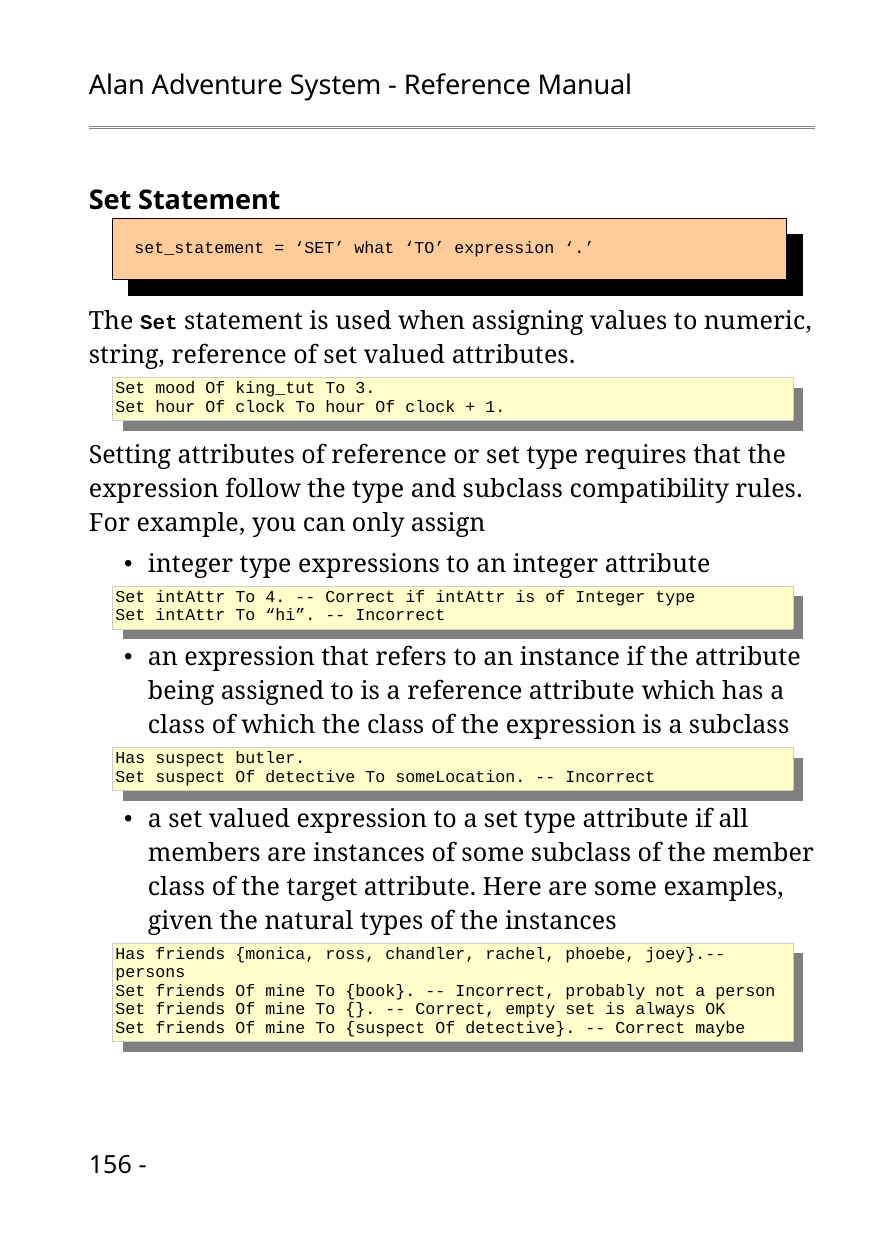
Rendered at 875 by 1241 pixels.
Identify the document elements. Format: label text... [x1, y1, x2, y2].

text set_statement = ‘SET’ what ‘TO’ expression ‘.’ [113, 219, 786, 279]
list integer type expressions to an integer attribute [124, 546, 815, 579]
text Has suspect butler. Set suspect Of detective To someLocation. -- Incorrect [113, 748, 793, 790]
text The Set statement is used when assigning values to numeric, string, reference of set valued attributes. [88, 303, 815, 371]
text Setting attributes of reference or set type requires that the expression follow the type and subclass compatibility rules. For example, you can only assign [88, 437, 815, 539]
text Has friends {monica, ross, chandler, rachel, phoebe, joey}.-- persons Set friends Of mine To {book}. -- Incorrect, probably not a person Set friends Of mine To {}. -- Correct, empty set is always OK Set friends Of mine To {suspect Of detective}. -- Correct maybe [113, 944, 793, 1041]
subtitle Set Statement [88, 180, 815, 217]
list an expression that refers to an instance if the attribute being assigned to is a reference attribute which has a class of which the class of the expression is a subclass [124, 639, 815, 741]
text Set intAttr To 4. -- Correct if intAttr is of Integer type Set intAttr To “hi”. -- Incorrect [113, 587, 793, 629]
list a set valued expression to a set type attribute if all members are instances of some subclass of the member class of the target attribute. Here are some examples, given the natural types of the instances [124, 801, 815, 937]
text Set mood Of king_tut To 3. Set hour Of clock To hour Of clock + 1. [113, 378, 793, 420]
